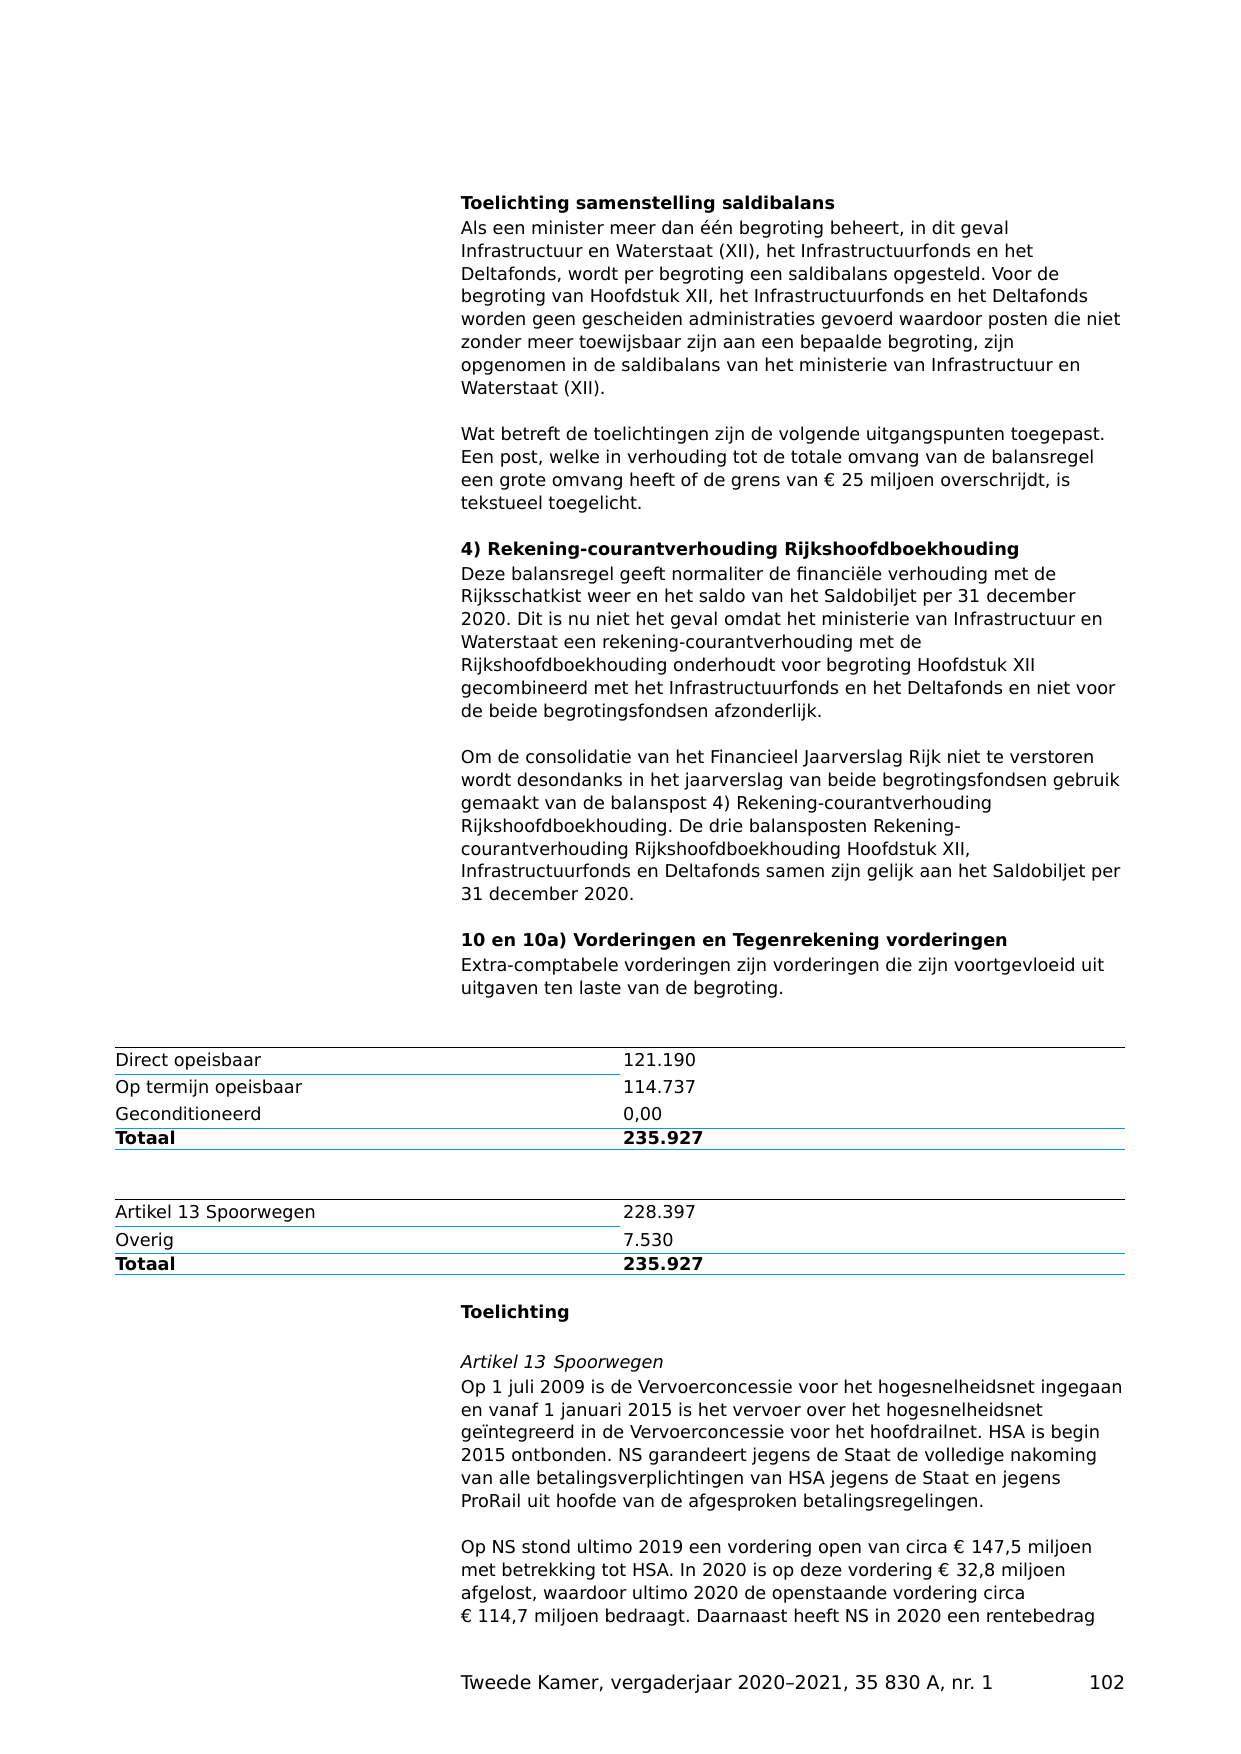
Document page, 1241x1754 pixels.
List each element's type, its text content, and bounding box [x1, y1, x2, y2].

text Toelichting samenstelling saldibalans [461, 191, 1125, 214]
text Om de consolidatie van het Financieel Jaarverslag Rijk niet te verstoren wordt desondanks in het jaarverslag van beide begrotingsfondsen gebruik gemaakt van de balanspost 4) Rekening-courantverhouding Rijkshoofdboekhouding. De drie balansposten Rekening-courantverhouding Rijkshoofdboekhouding Hoofdstuk XII, Infrastructuurfonds en Deltafonds samen zijn gelijk aan het Saldobiljet per 31 december 2020. [461, 745, 1125, 905]
text Wat betreft de toelichtingen zijn de volgende uitgangspunten toegepast. Een post, welke in verhouding tot de totale omvang van de balansregel een grote omvang heeft of de grens van € 25 miljoen overschrijdt, is tekstueel toegelicht. [461, 422, 1125, 514]
text Op 1 juli 2009 is de Vervoerconcessie voor het hogesnelheidsnet ingegaan en vanaf 1 januari 2015 is het vervoer over het hogesnelheidsnet geïntegreerd in de Vervoerconcessie voor het hoofdrailnet. HSA is begin 2015 ontbonden. NS garandeert jegens de Staat de volledige nakoming van alle betalingsverplichtingen van HSA jegens de Staat en jegens ProRail uit hoofde van de afgesproken betalingsregelingen. [461, 1375, 1125, 1512]
text Op NS stond ultimo 2019 een vordering open van circa € 147,5 miljoen met betrekking tot HSA. In 2020 is op deze vordering € 32,8 miljoen afgelost, waardoor ultimo 2020 de openstaande vordering circa € 114,7 miljoen bedraagt. Daarnaast heeft NS in 2020 een rentebedrag [461, 1535, 1125, 1627]
text 10 en 10a) Vorderingen en Tegenrekening vorderingen [461, 928, 1125, 951]
table_cell Op termijn opeisbaar [115, 1075, 620, 1101]
text 4) Rekening-courantverhouding Rijkshoofdboekhouding [461, 537, 1125, 559]
table_cell Overig [115, 1227, 620, 1253]
table_cell 114.737 [620, 1074, 1125, 1101]
text Extra-comptabele vorderingen zijn vorderingen die zijn voortgevloeid uit uitgaven ten laste van de begroting. [461, 953, 1125, 999]
table_cell 121.190 [620, 1048, 1125, 1074]
table_cell Geconditioneerd [115, 1101, 620, 1127]
text Als een minister meer dan één begroting beheert, in dit geval Infrastructuur en Waterstaat (XII), het Infrastructuurfonds en het Deltafonds, wordt per begroting een saldibalans opgesteld. Voor de begroting van Hoofdstuk XII, het Infrastructuurfonds en het Deltafonds worden geen gescheiden administraties gevoerd waardoor posten die niet zonder meer toewijsbaar zijn aan een bepaalde begroting, zijn opgenomen in de saldibalans van het ministerie van Infrastructuur en Waterstaat (XII). [461, 216, 1125, 399]
table_cell 7.530 [620, 1226, 1125, 1253]
text Artikel 13 Spoorwegen [461, 1350, 1125, 1373]
table_cell 228.397 [620, 1200, 1125, 1226]
table_cell Totaal [115, 1254, 620, 1274]
table_cell Direct opeisbaar [115, 1048, 620, 1074]
table_cell 235.927 [620, 1129, 1125, 1148]
table_cell Artikel 13 Spoorwegen [115, 1200, 620, 1226]
table_header Tabel 55 Opeisbaarheid (bedragen x € 1.000) [115, 1022, 1125, 1047]
table_cell 235.927 [620, 1254, 1125, 1274]
table_cell 0,00 [620, 1101, 1125, 1127]
text Toelichting [461, 1300, 1125, 1323]
table_header Tabel 56 Specificatie (bedragen x € 1.000) [115, 1174, 1125, 1199]
text Deze balansregel geeft normaliter de financiële verhouding met de Rijksschatkist weer en het saldo van het Saldobiljet per 31 december 2020. Dit is nu niet het geval omdat het ministerie van Infrastructuur en Waterstaat een rekening-courantverhouding met de Rijkshoofdboekhouding onderhoudt voor begroting Hoofdstuk XII gecombineerd met het Infrastructuurfonds en het Deltafonds en niet voor de beide begrotingsfondsen afzonderlijk. [461, 562, 1125, 722]
table_cell Totaal [115, 1129, 620, 1148]
